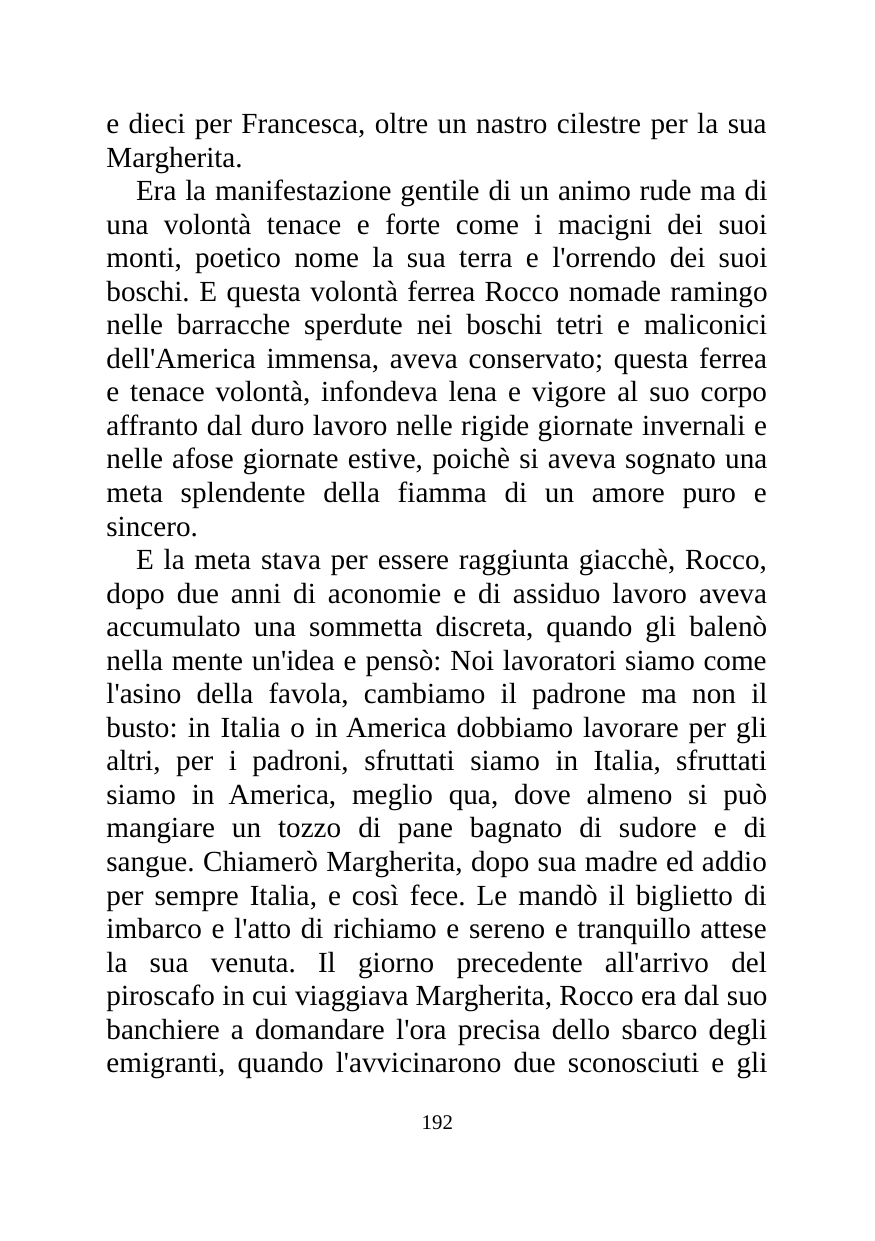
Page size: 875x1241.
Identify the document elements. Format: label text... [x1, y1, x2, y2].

text Era la manifestazione gentile di un animo rude ma di una volontà tenace e forte come i macigni dei suoi monti, poetico nome la sua terra e l'orrendo dei suoi boschi. E questa volontà ferrea Rocco nomade ramingo nelle barracche sperdute nei boschi tetri e maliconici dell'America immensa, aveva conservato; questa ferrea e tenace volontà, infondeva lena e vigore al suo corpo affranto dal duro lavoro nelle rigide giornate invernali e nelle afose giornate estive, poichè si aveva sognato una meta splendente della fiamma di un amore puro e sincero. [106, 173, 768, 542]
text E la meta stava per essere raggiunta giacchè, Rocco, dopo due anni di aconomie e di assiduo lavoro aveva accumulato una sommetta discreta, quando gli balenò nella mente un'idea e pensò: Noi lavoratori siamo come l'asino della favola, cambiamo il padrone ma non il busto: in Italia o in America dobbiamo lavorare per gli altri, per i padroni, sfruttati siamo in Italia, sfruttati siamo in America, meglio qua, dove almeno si può mangiare un tozzo di pane bagnato di sudore e di sangue. Chiamerò Margherita, dopo sua madre ed addio per sempre Italia, e così fece. Le mandò il biglietto di imbarco e l'atto di richiamo e sereno e tranquillo attese la sua venuta. Il giorno precedente all'arrivo del piroscafo in cui viaggiava Margherita, Rocco era dal suo banchiere a domandare l'ora precisa dello sbarco degli emigranti, quando l'avvicinarono due sconosciuti e gli [106, 542, 768, 1079]
text e dieci per Francesca, oltre un nastro cilestre per la sua Margherita. [106, 106, 768, 173]
